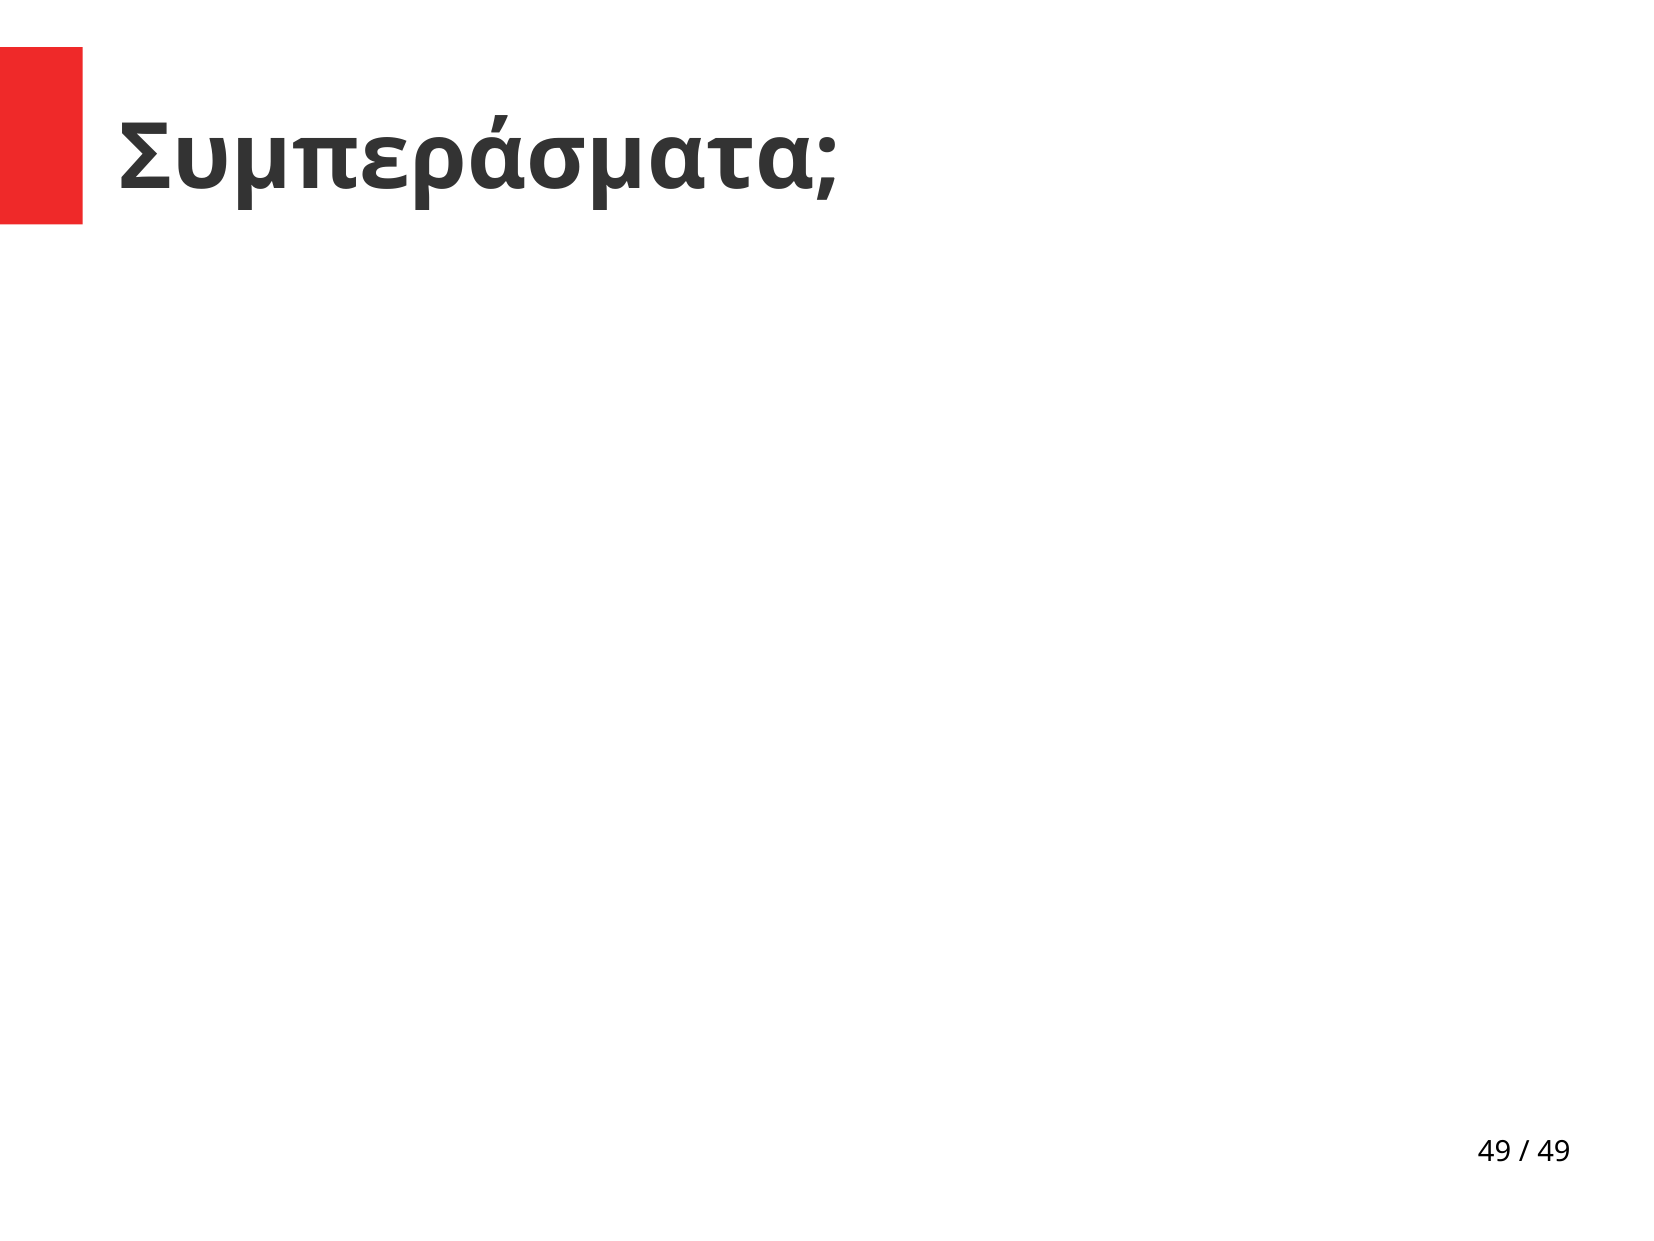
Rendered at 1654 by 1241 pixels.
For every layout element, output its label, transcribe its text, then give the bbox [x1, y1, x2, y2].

title Συμπεράσματα; [118, 49, 1571, 257]
